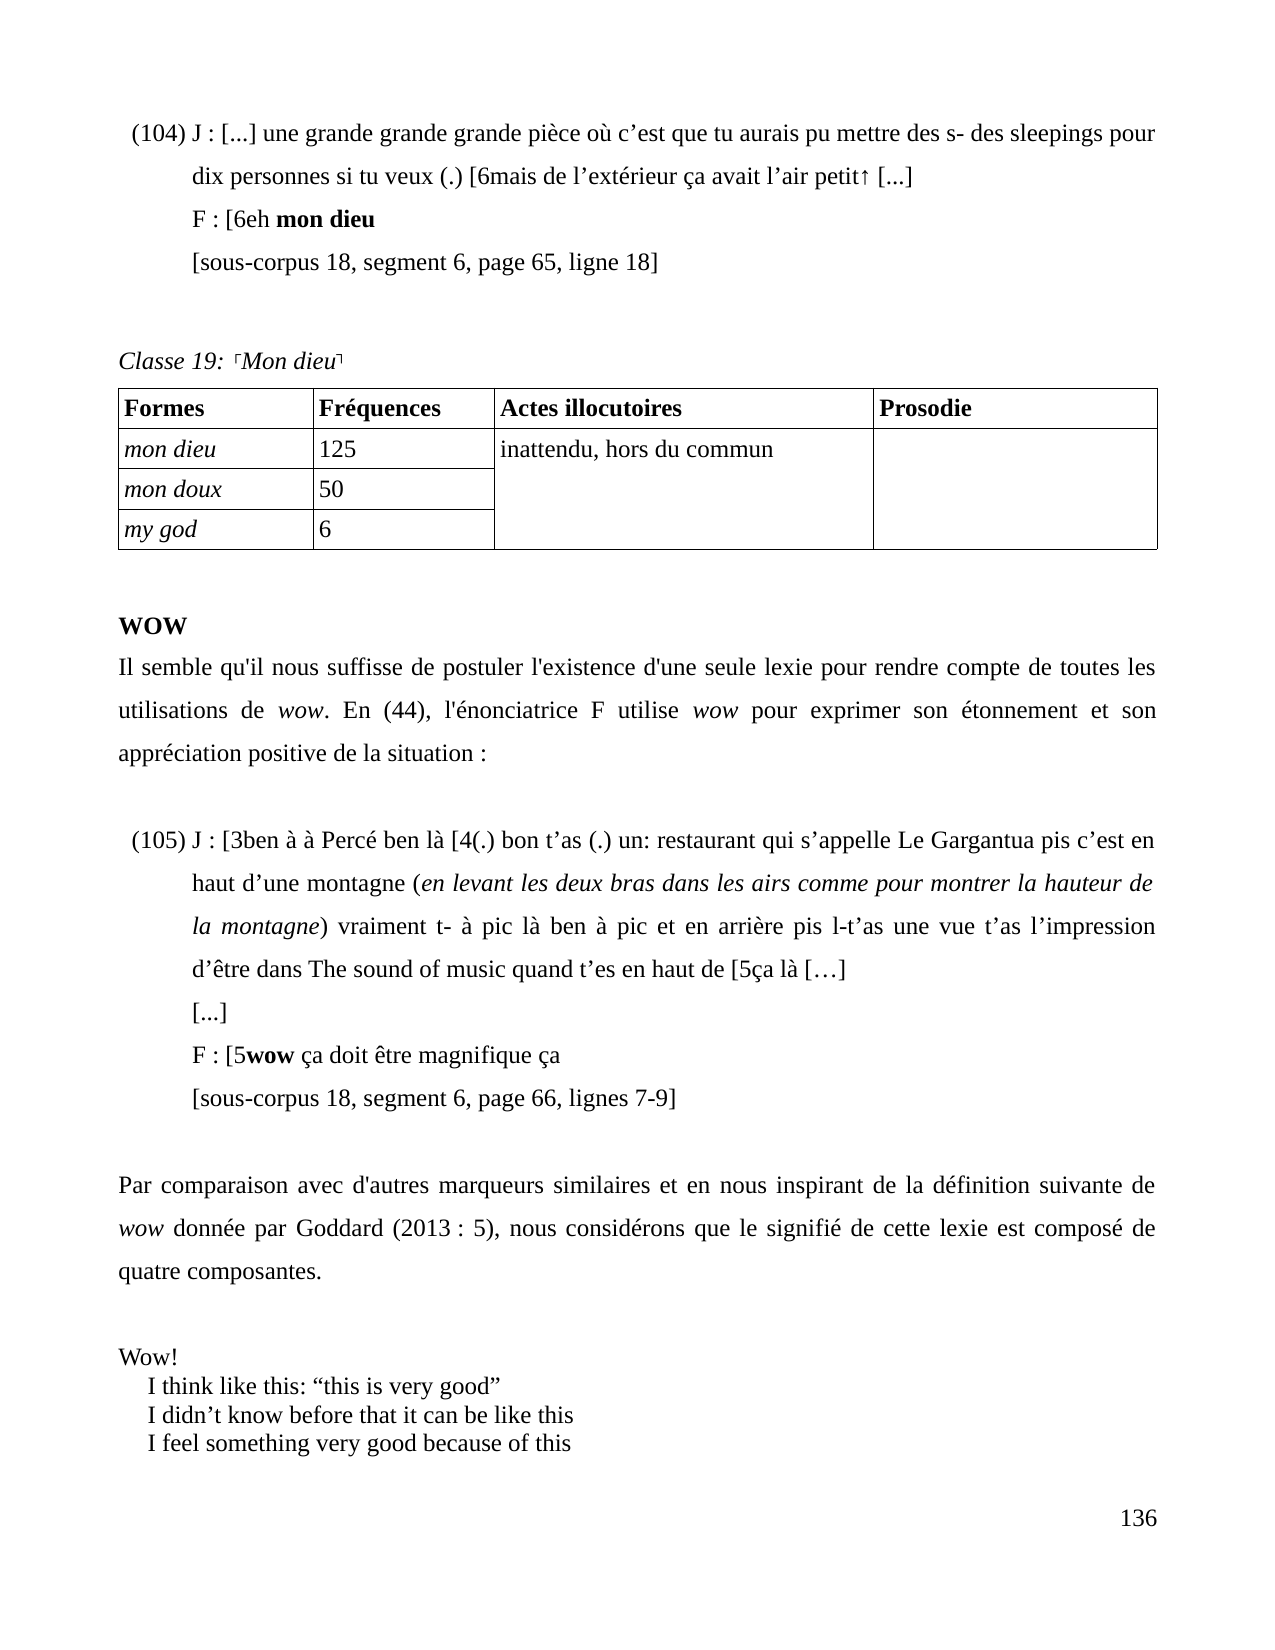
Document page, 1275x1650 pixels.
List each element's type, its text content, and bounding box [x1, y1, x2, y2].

text Classe 19: ┌Mon dieu┐ [118, 346, 1157, 375]
table_header Formes [119, 389, 313, 428]
table_header Fréquences [314, 389, 494, 428]
text [sous-corpus 18, segment 6, page 66, lignes 7-9] [131, 1083, 1157, 1112]
text [...] [131, 997, 1157, 1026]
text I think like this: “this is very good” [147, 1371, 1157, 1400]
table_cell 125 [314, 429, 494, 468]
text F : [5wow ça doit être magnifique ça [131, 1040, 1157, 1069]
text (105) J : [3ben à à Percé ben là [4(.) bon t’as (.) un: restaurant qui s’appelle Le Gargantua pis c’est en haut d’une montagne (en levant les deux bras dans les airs comme pour montrer la hauteur de la montagne) vraiment t- à pic là ben à pic et en arrière pis l-t’as une vue t’as l’impression d’être dans The sound of music quand t’es en haut de [5ça là […] [131, 825, 1157, 983]
table_header Prosodie [874, 389, 1157, 428]
text I didn’t know before that it can be like this [147, 1400, 1157, 1428]
table_header Actes illocutoires [495, 389, 873, 428]
table_cell 6 [314, 510, 494, 549]
text Wow! [118, 1342, 1157, 1371]
table_cell [874, 429, 1157, 549]
text Il semble qu'il nous suffisse de postuler l'existence d'une seule lexie pour rendre compte de toutes les utilisations de wow. En (44), l'énonciatrice F utilise wow pour exprimer son étonnement et son appréciation positive de la situation : [118, 652, 1157, 767]
text (104) J : [...] une grande grande grande pièce où c’est que tu aurais pu mettre des s- des sleepings pour dix personnes si tu veux (.) [6mais de l’extérieur ça avait l’air petit↑ [...] [131, 118, 1157, 190]
table_cell inattendu, hors du commun [495, 429, 873, 549]
text Par comparaison avec d'autres marqueurs similaires et en nous inspirant de la définition suivante de wow donnée par Goddard (2013 : 5), nous considérons que le signifié de cette lexie est composé de quatre composantes. [118, 1170, 1157, 1285]
table_cell mon dieu [119, 429, 313, 468]
table_cell mon doux [119, 469, 313, 508]
table_cell 50 [314, 469, 494, 508]
text [sous-corpus 18, segment 6, page 65, ligne 18] [131, 247, 1157, 276]
subtitle WOW [118, 611, 1157, 640]
text F : [6eh mon dieu [131, 204, 1157, 233]
table_cell my god [119, 510, 313, 549]
text I feel something very good because of this [147, 1428, 1157, 1457]
